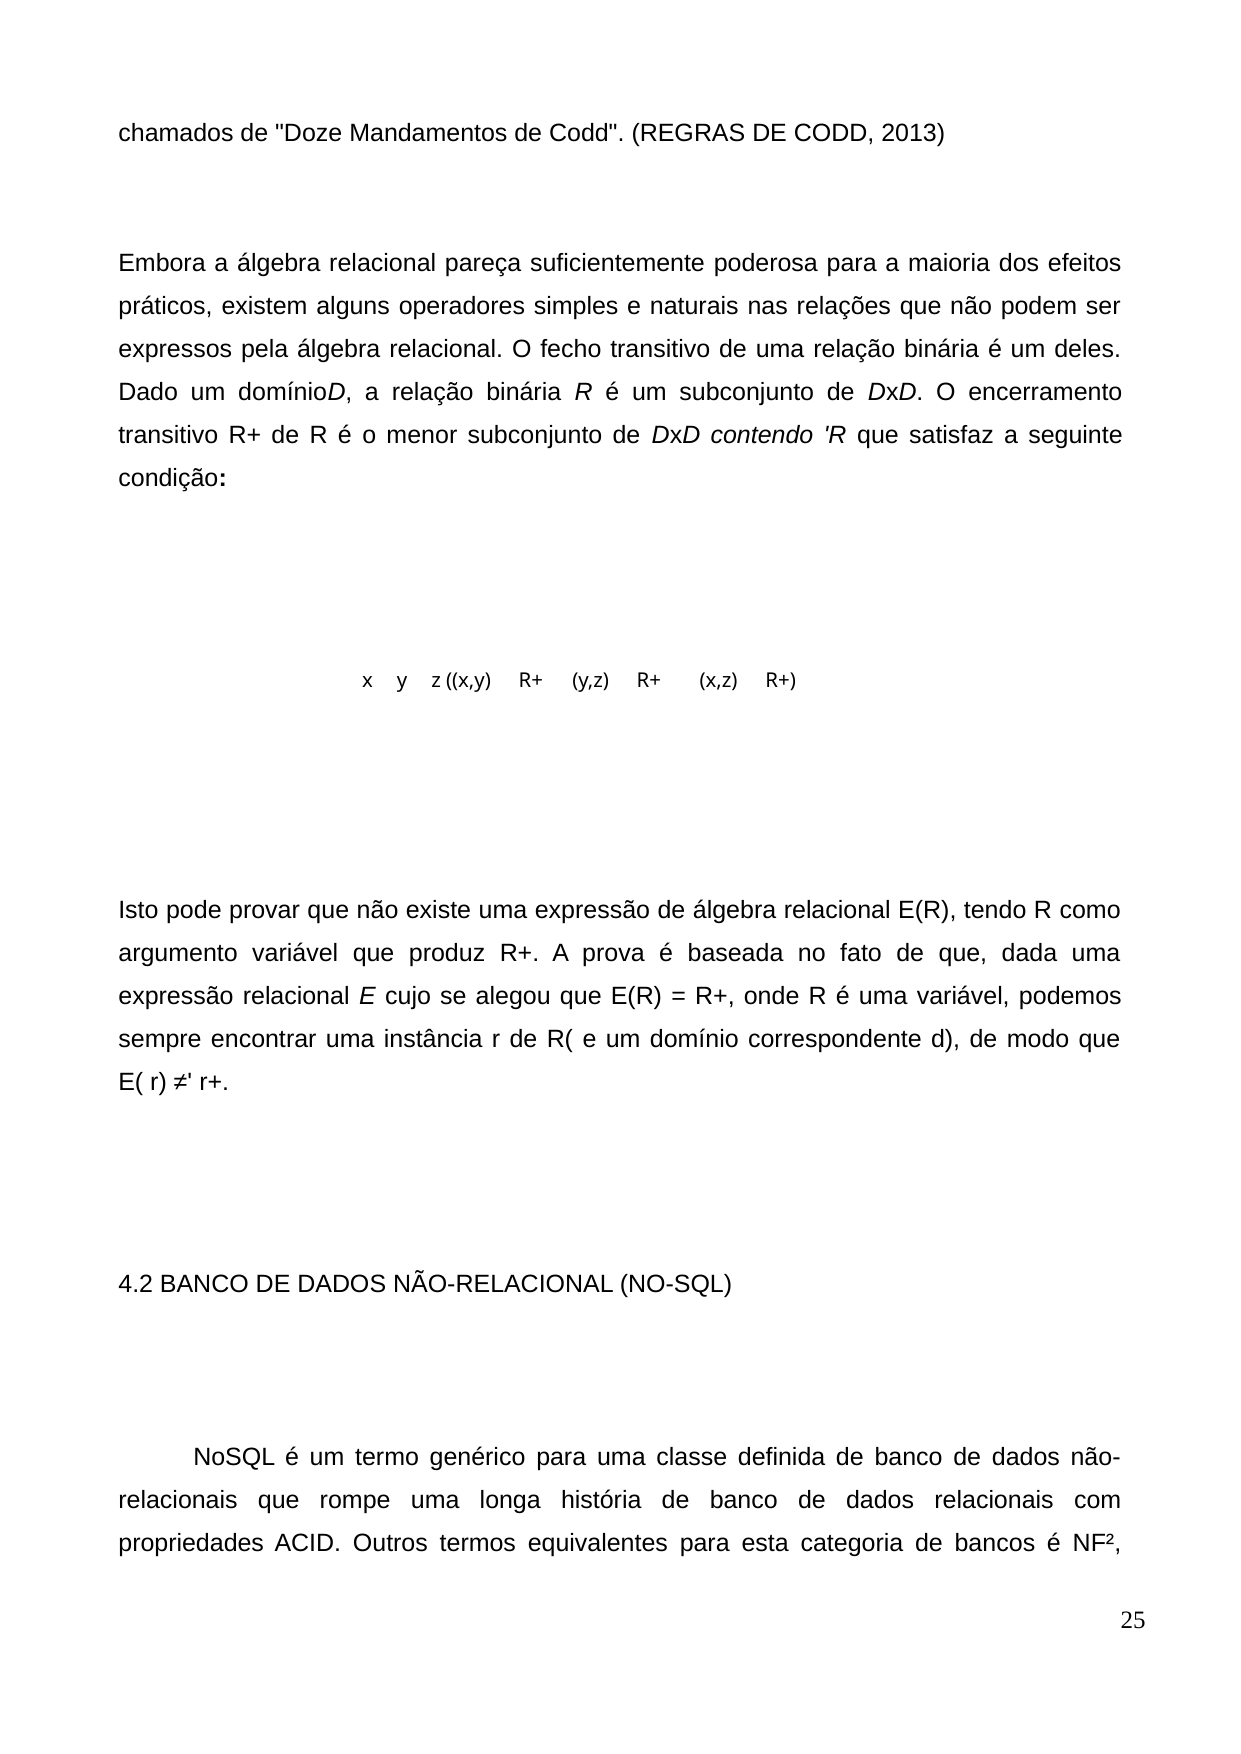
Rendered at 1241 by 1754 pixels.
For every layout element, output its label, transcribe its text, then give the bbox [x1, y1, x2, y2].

text chamados de "Doze Mandamentos de Codd". (REGRAS DE CODD, 2013) [118, 118, 1123, 147]
text 4.2 BANCO DE DADOS NÃO-RELACIONAL (NO-SQL) [118, 1269, 1123, 1298]
list x y z ((x,y) R+ (y,z) R+ (x,z) R+) [118, 664, 1123, 694]
text Isto pode provar que não existe uma expressão de álgebra relacional E(R), tendo R como argumento variável que produz R+. A prova é baseada no fato de que, dada uma expressão relacional E cujo se alegou que E(R) = R+, onde R é uma variável, podemos sempre encontrar uma instância r de R( e um domínio correspondente d), de modo que E( r) ≠' r+. [118, 895, 1123, 1096]
text Embora a álgebra relacional pareça suficientemente poderosa para a maioria dos efeitos práticos, existem alguns operadores simples e naturais nas relações que não podem ser expressos pela álgebra relacional. O fecho transitivo de uma relação binária é um deles. Dado um domínioD, a relação binária R é um subconjunto de DxD. O encerramento transitivo R+ de R é o menor subconjunto de DxD contendo 'R que satisfaz a seguinte condição: [118, 247, 1123, 492]
text NoSQL é um termo genérico para uma classe definida de banco de dados não-relacionais que rompe uma longa história de banco de dados relacionais com propriedades ACID. Outros termos equivalentes para esta categoria de bancos é NF², [118, 1442, 1123, 1557]
